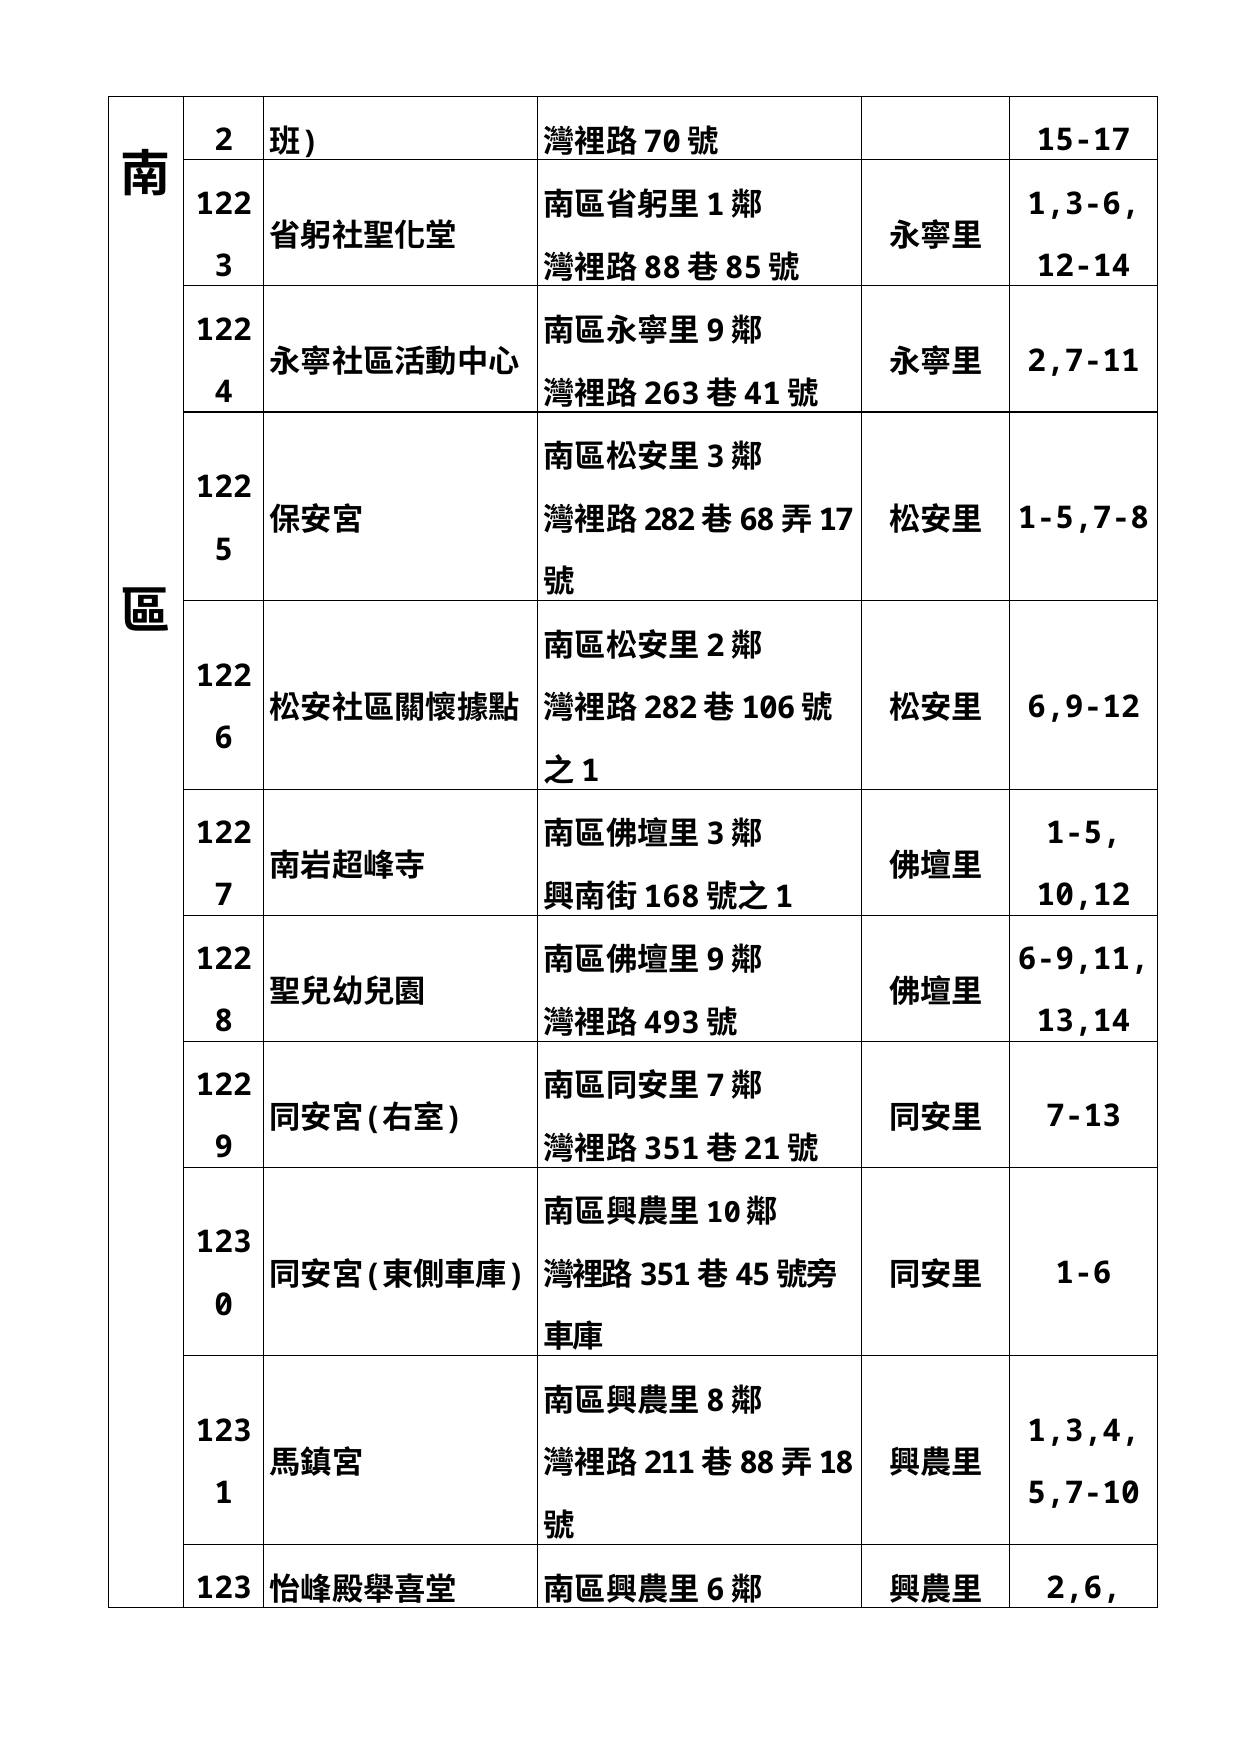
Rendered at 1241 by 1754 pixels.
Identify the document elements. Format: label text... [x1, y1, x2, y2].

table_cell 同安里 [862, 1168, 1009, 1355]
table_cell 1225 [184, 413, 263, 600]
table_cell 1,3-6, 12-14 [1010, 160, 1157, 285]
table_cell 永寧里 [862, 160, 1009, 285]
table_cell 南區省躬里1鄰 灣裡路88巷85號 [538, 160, 861, 285]
table_cell 2,7-11 [1010, 286, 1157, 411]
table_cell 1-6 [1010, 1168, 1157, 1355]
table_cell 興農里 [862, 1356, 1009, 1544]
table_cell 怡峰殿舉喜堂 [264, 1545, 537, 1607]
table_cell 省躬社聖化堂 [264, 160, 537, 285]
table_cell 123 [184, 1545, 263, 1607]
table_cell 15-17 [1010, 97, 1157, 159]
table_cell 南區佛壇里9鄰 灣裡路493號 [538, 916, 861, 1041]
table_cell 1,3,4, 5,7-10 [1010, 1356, 1157, 1544]
table_cell 1-5,7-8 [1010, 413, 1157, 600]
table_cell 班) [264, 97, 537, 159]
table_cell 1229 [184, 1042, 263, 1167]
table_cell 1223 [184, 160, 263, 285]
table_cell 南岩超峰寺 [264, 790, 537, 914]
table_cell [862, 97, 1009, 159]
table_cell 1226 [184, 601, 263, 788]
table_cell 同安里 [862, 1042, 1009, 1167]
table_cell 2 [184, 97, 263, 159]
table_cell 南區同安里7鄰 灣裡路351巷21號 [538, 1042, 861, 1167]
table_cell 6,9-12 [1010, 601, 1157, 788]
table_cell 同安宮(東側車庫) [264, 1168, 537, 1355]
table_cell 7-13 [1010, 1042, 1157, 1167]
table_cell 聖兒幼兒園 [264, 916, 537, 1041]
table_cell 1228 [184, 916, 263, 1041]
table_cell 南區興農里6鄰 [538, 1545, 861, 1607]
table_cell 南 區 [109, 97, 183, 1607]
table_cell 1-5, 10,12 [1010, 790, 1157, 914]
table_cell 南區永寧里9鄰 灣裡路263巷41號 [538, 286, 861, 411]
table_cell 1231 [184, 1356, 263, 1544]
table_cell 興農里 [862, 1545, 1009, 1607]
table_cell 佛壇里 [862, 916, 1009, 1041]
table_cell 保安宮 [264, 413, 537, 600]
table_cell 1227 [184, 790, 263, 914]
table_cell 南區松安里2鄰 灣裡路282巷106號之1 [538, 601, 861, 788]
table_cell 松安里 [862, 601, 1009, 788]
table_cell 同安宮(右室) [264, 1042, 537, 1167]
table_cell 6-9,11, 13,14 [1010, 916, 1157, 1041]
table_cell 佛壇里 [862, 790, 1009, 914]
table_cell 2,6, [1010, 1545, 1157, 1607]
table_cell 南區興農里8鄰 灣裡路211巷88弄18號 [538, 1356, 861, 1544]
table_cell 南區興農里10鄰 灣裡路351巷45號旁車庫 [538, 1168, 861, 1355]
table_cell 松安里 [862, 413, 1009, 600]
table_cell 永寧里 [862, 286, 1009, 411]
table_cell 南區佛壇里3鄰 興南街168號之1 [538, 790, 861, 914]
table_cell 松安社區關懷據點 [264, 601, 537, 788]
table_cell 南區松安里3鄰 灣裡路282巷68弄17號 [538, 413, 861, 600]
table_cell 永寧社區活動中心 [264, 286, 537, 411]
table_cell 1224 [184, 286, 263, 411]
table_cell 灣裡路70號 [538, 97, 861, 159]
table_cell 馬鎮宮 [264, 1356, 537, 1544]
table_cell 1230 [184, 1168, 263, 1355]
